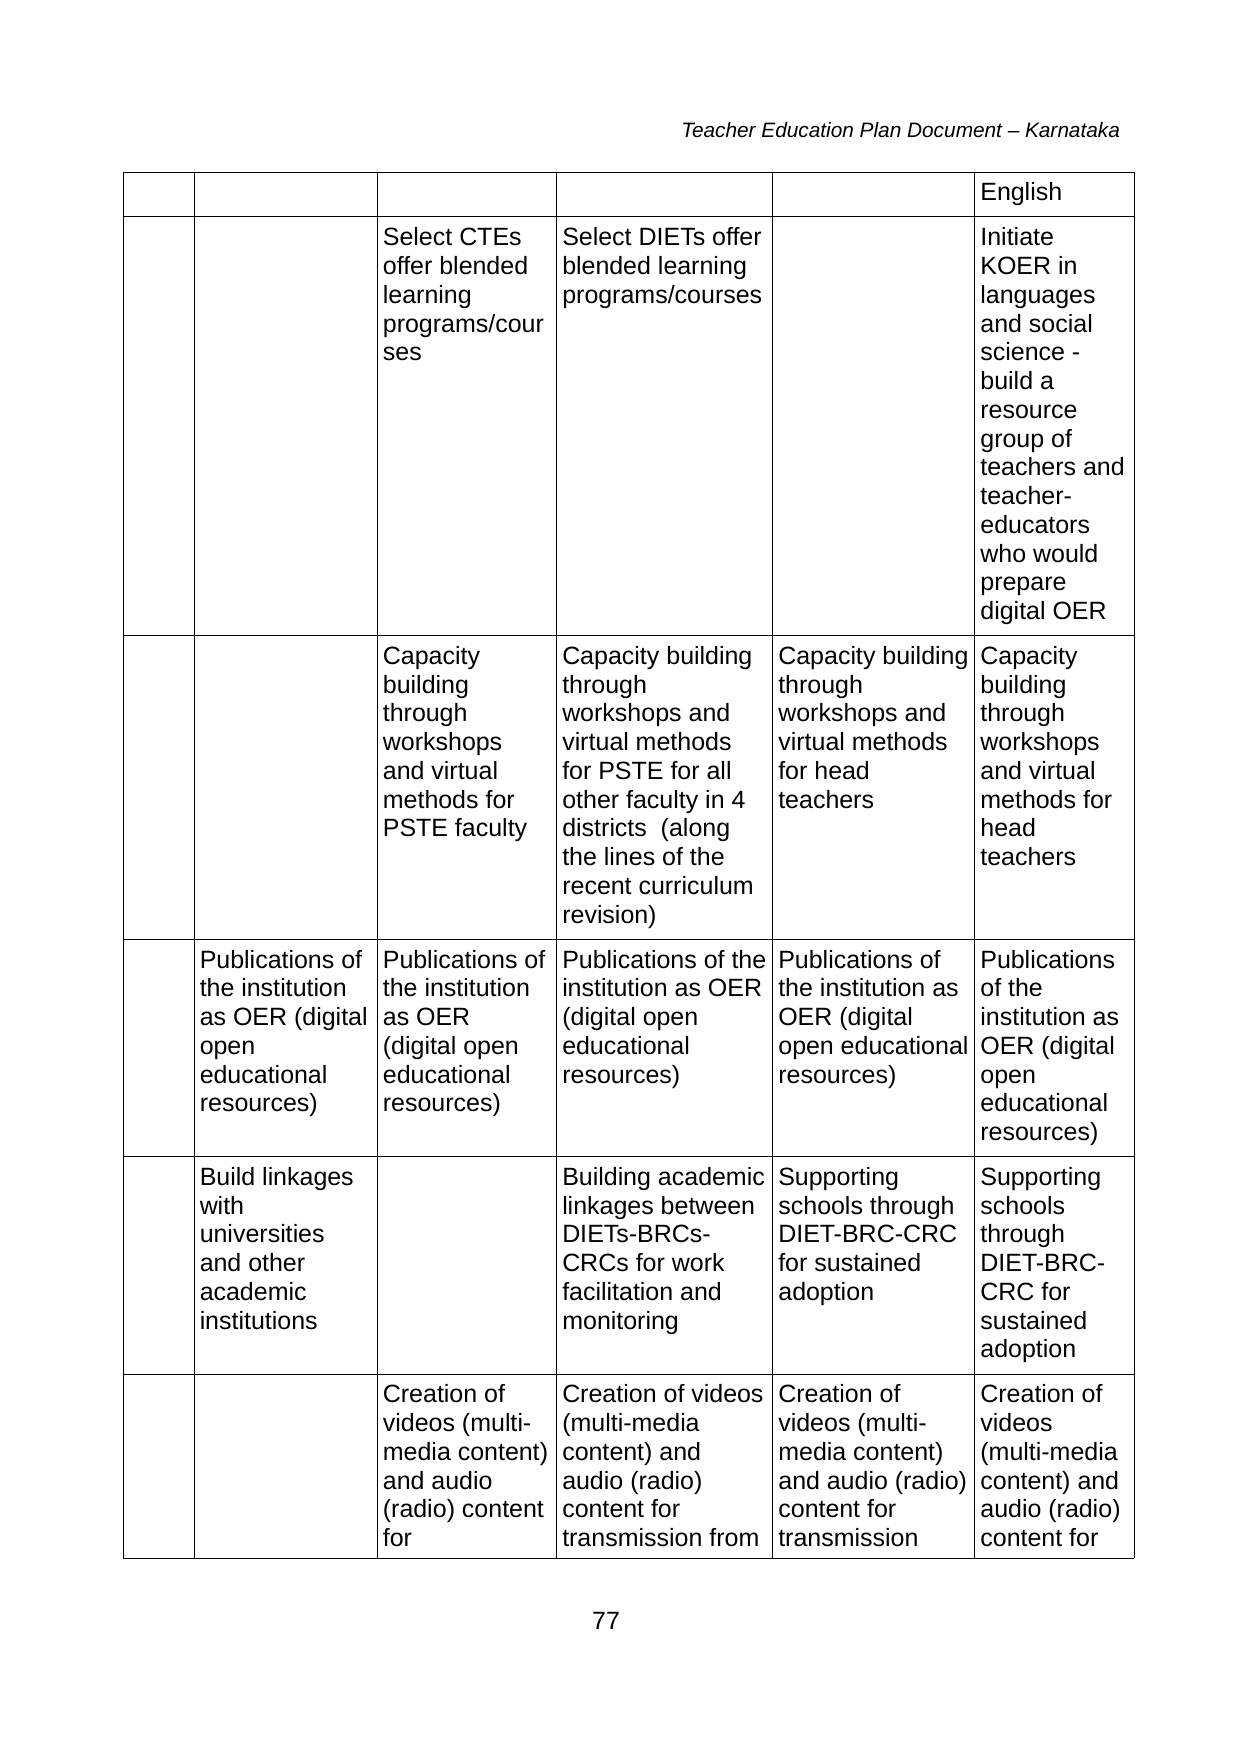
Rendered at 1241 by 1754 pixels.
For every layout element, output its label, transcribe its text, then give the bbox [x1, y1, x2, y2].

table_cell Publications of the institution as OER (digital open educational resources) [557, 940, 772, 1156]
table_cell Creation of videos (multi-media content) and audio (radio) content for [378, 1375, 556, 1558]
table_cell [195, 1375, 377, 1558]
table_cell [773, 217, 974, 635]
table_cell Creation of videos (multi-media content) and audio (radio) content for transmission from [557, 1375, 772, 1558]
table_cell Supporting schools through DIET-BRC-CRC for sustained adoption [975, 1157, 1134, 1373]
table_cell [124, 940, 194, 1156]
table_cell Publications of the institution as OER (digital open educational resources) [195, 940, 377, 1156]
table_cell [195, 636, 377, 939]
table_cell Select CTEs offer blended learning programs/courses [378, 217, 556, 635]
table_cell [124, 173, 194, 216]
table_cell [773, 173, 974, 216]
table_cell Creation of videos (multi-media content) and audio (radio) content for [975, 1375, 1134, 1558]
table_cell Capacity building through workshops and virtual methods for PSTE for all other faculty in 4 districts (along the lines of the recent curriculum revision) [557, 636, 772, 939]
table_cell Supporting schools through DIET-BRC-CRC for sustained adoption [773, 1157, 974, 1373]
table_cell Select DIETs offer blended learning programs/courses [557, 217, 772, 635]
table_cell Build linkages with universities and other academic institutions [195, 1157, 377, 1373]
table_cell [124, 1157, 194, 1373]
table_cell Publications of the institution as OER (digital open educational resources) [773, 940, 974, 1156]
table_cell Publications of the institution as OER (digital open educational resources) [975, 940, 1134, 1156]
table_cell [124, 1375, 194, 1558]
table_cell Capacity building through workshops and virtual methods for head teachers [773, 636, 974, 939]
table_cell Initiate KOER in languages and social science - build a resource group of teachers and teacher-educators who would prepare digital OER [975, 217, 1134, 635]
table_cell [378, 1157, 556, 1373]
table_cell Building academic linkages between DIETs-BRCs-CRCs for work facilitation and monitoring [557, 1157, 772, 1373]
table_cell Capacity building through workshops and virtual methods for head teachers [975, 636, 1134, 939]
table_cell - English [975, 173, 1134, 216]
table_cell Publications of the institution as OER (digital open educational resources) [378, 940, 556, 1156]
table_cell [195, 173, 377, 216]
table_cell [378, 173, 556, 216]
table_cell [195, 217, 377, 635]
table_cell [124, 217, 194, 635]
table_cell Creation of videos (multi-media content) and audio (radio) content for transmission [773, 1375, 974, 1558]
table_cell [124, 636, 194, 939]
table_cell Capacity building through workshops and virtual methods for PSTE faculty [378, 636, 556, 939]
table_cell [557, 173, 772, 216]
